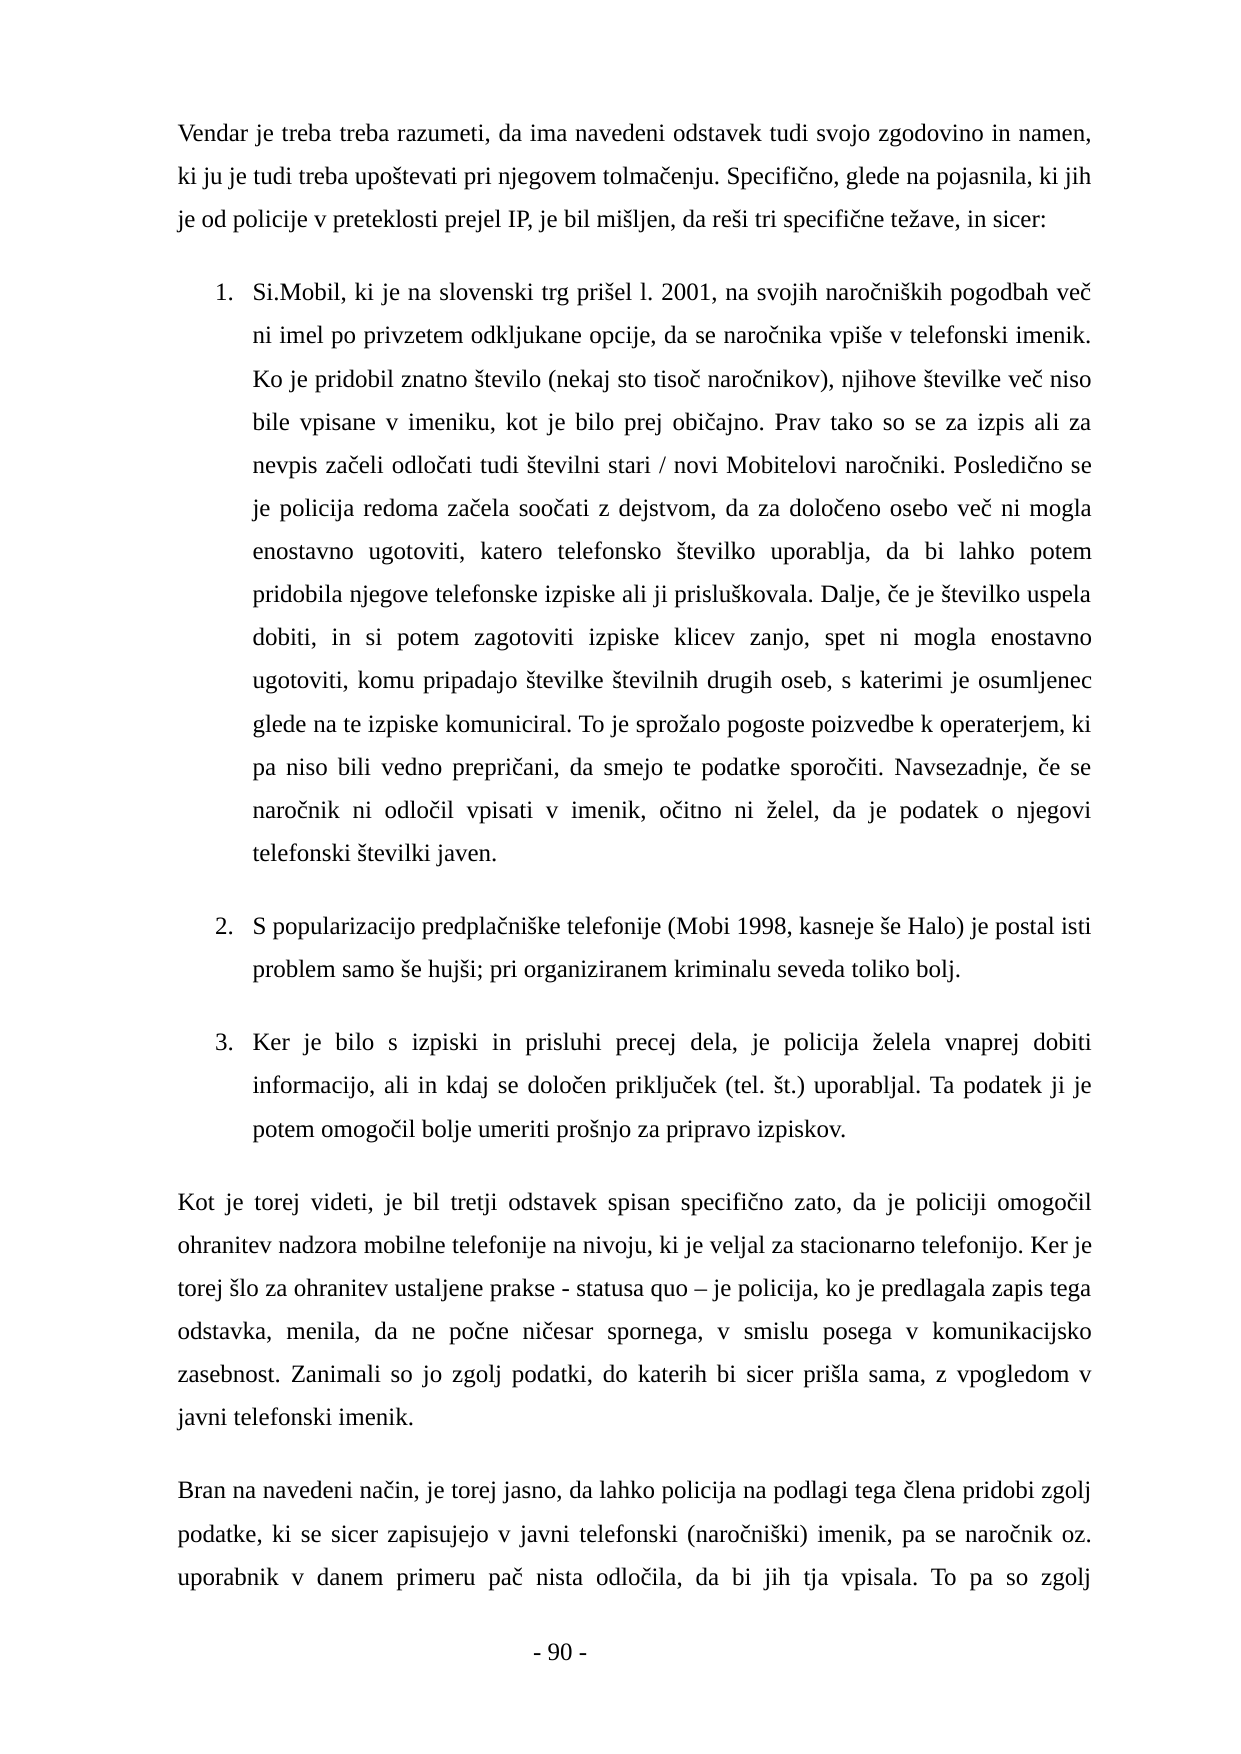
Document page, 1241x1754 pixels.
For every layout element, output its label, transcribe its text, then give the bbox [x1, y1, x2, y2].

text Kot je torej videti, je bil tretji odstavek spisan specifično zato, da je policiji omogočil ohranitev nadzora mobilne telefonije na nivoju, ki je veljal za stacionarno telefonijo. Ker je torej šlo za ohranitev ustaljene prakse - statusa quo – je policija, ko je predlagala zapis tega odstavka, menila, da ne počne ničesar spornega, v smislu posega v komunikacijsko zasebnost. Zanimali so jo zgolj podatki, do katerih bi sicer prišla sama, z vpogledom v javni telefonski imenik. [177, 1187, 1093, 1431]
list Si.Mobil, ki je na slovenski trg prišel l. 2001, na svojih naročniških pogodbah več ni imel po privzetem odkljukane opcije, da se naročnika vpiše v telefonski imenik. Ko je pridobil znatno število (nekaj sto tisoč naročnikov), njihove številke več niso bile vpisane v imeniku, kot je bilo prej običajno. Prav tako so se za izpis ali za nevpis začeli odločati tudi številni stari / novi Mobitelovi naročniki. Posledično se je policija redoma začela soočati z dejstvom, da za določeno osebo več ni mogla enostavno ugotoviti, katero telefonsko številko uporablja, da bi lahko potem pridobila njegove telefonske izpiske ali ji prisluškovala. Dalje, če je številko uspela dobiti, in si potem zagotoviti izpiske klicev zanjo, spet ni mogla enostavno ugotoviti, komu pripadajo številke številnih drugih oseb, s katerimi je osumljenec glede na te izpiske komuniciral. To je sprožalo pogoste poizvedbe k operaterjem, ki pa niso bili vedno prepričani, da smejo te podatke sporočiti. Navsezadnje, če se naročnik ni odločil vpisati v imenik, očitno ni želel, da je podatek o njegovi telefonski številki javen. [215, 277, 1093, 867]
text Bran na navedeni način, je torej jasno, da lahko policija na podlagi tega člena pridobi zgolj podatke, ki se sicer zapisujejo v javni telefonski (naročniški) imenik, pa se naročnik oz. uporabnik v danem primeru pač nista odločila, da bi jih tja vpisala. To pa so zgolj [177, 1476, 1093, 1591]
text Vendar je treba treba razumeti, da ima navedeni odstavek tudi svojo zgodovino in namen, ki ju je tudi treba upoštevati pri njegovem tolmačenju. Specifično, glede na pojasnila, ki jih je od policije v preteklosti prejel IP, je bil mišljen, da reši tri specifične težave, in sicer: [177, 118, 1093, 233]
list Ker je bilo s izpiski in prisluhi precej dela, je policija želela vnaprej dobiti informacijo, ali in kdaj se določen priključek (tel. št.) uporabljal. Ta podatek ji je potem omogočil bolje umeriti prošnjo za pripravo izpiskov. [215, 1027, 1093, 1142]
list S popularizacijo predplačniške telefonije (Mobi 1998, kasneje še Halo) je postal isti problem samo še hujši; pri organiziranem kriminalu seveda toliko bolj. [215, 911, 1093, 983]
